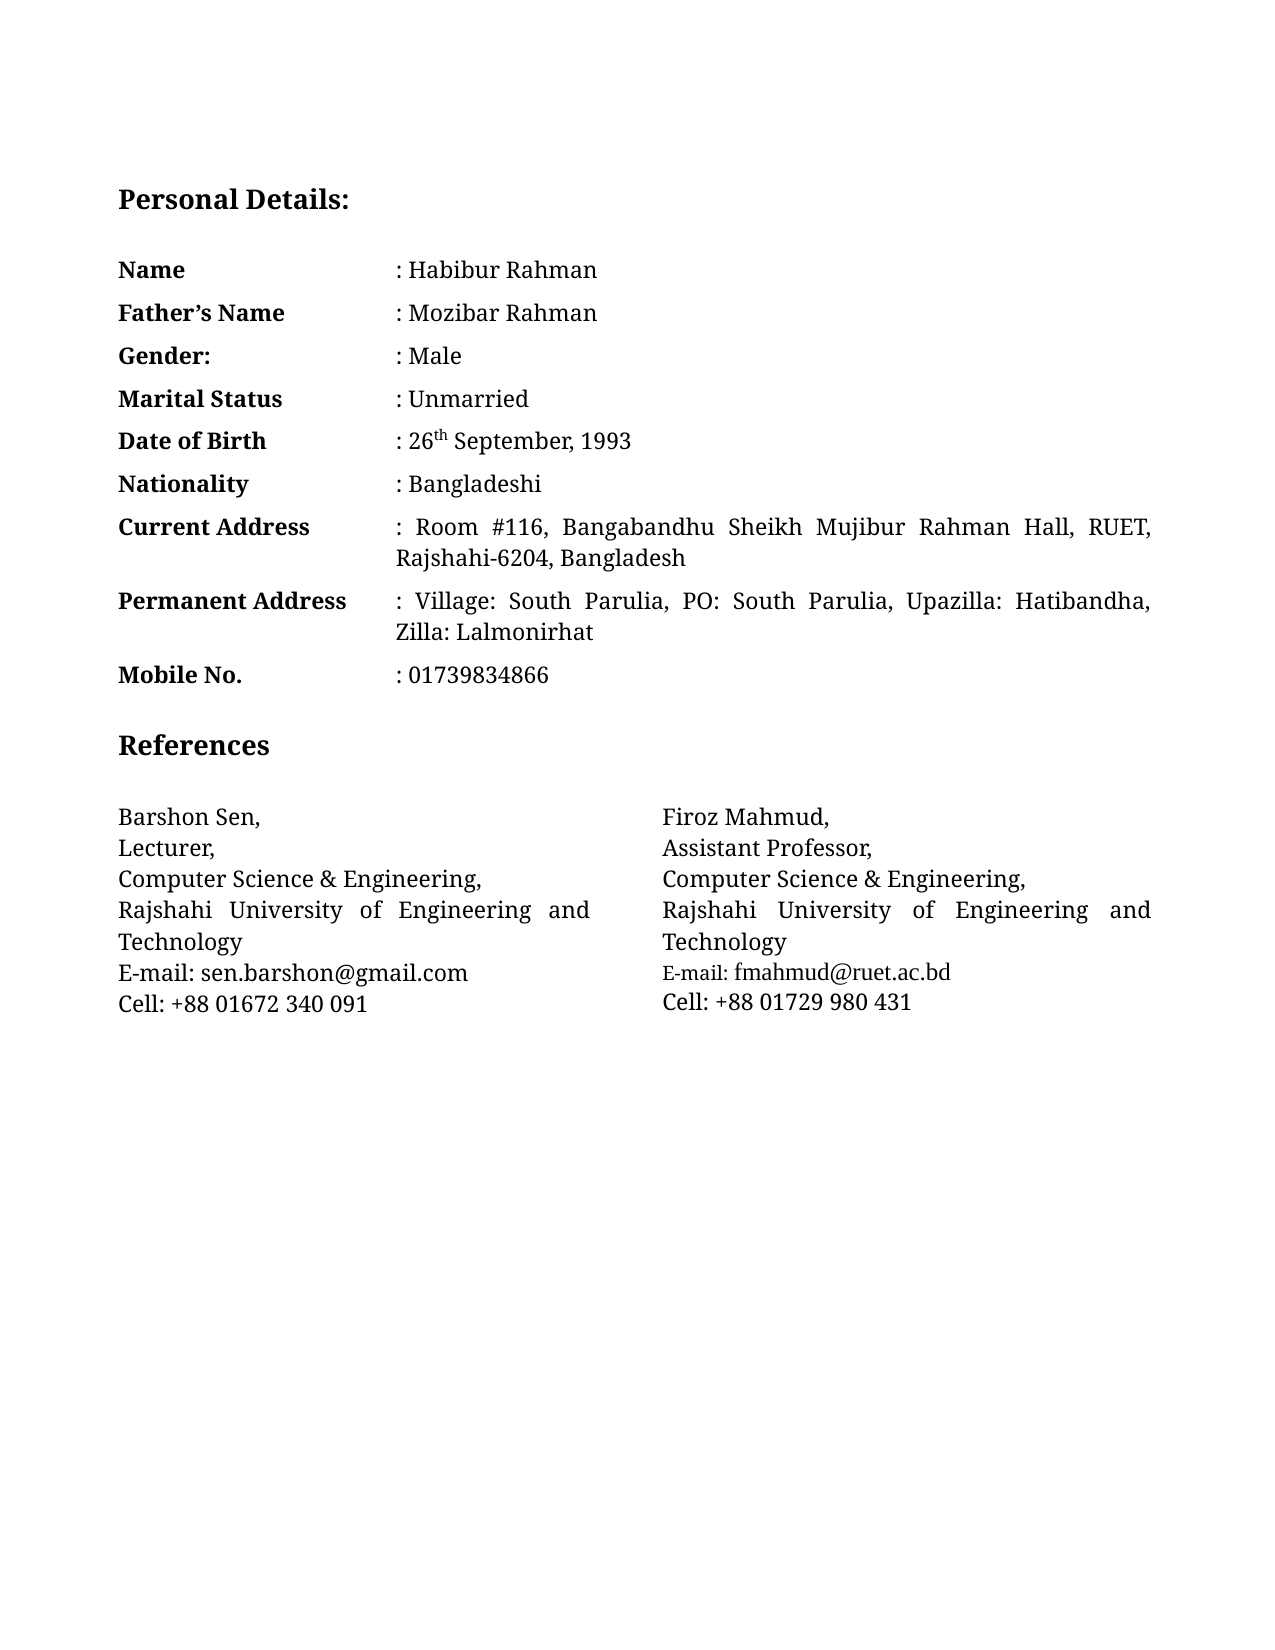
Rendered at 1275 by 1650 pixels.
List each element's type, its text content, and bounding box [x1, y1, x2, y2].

table_cell Father’s Name [118, 291, 390, 334]
table_cell Date of Birth [118, 420, 390, 462]
table_cell : 26th September, 1993 [390, 420, 1158, 462]
table_header Firoz Mahmud, Assistant Professor, Computer Science & Engineering, Rajshahi University of Engineering and Technology E-mail: fmahmud@ruet.ac.bd Cell: +88 01729 980 431 [662, 795, 1158, 1025]
table_cell : Unmarried [390, 377, 1158, 419]
table_header [596, 795, 662, 1025]
table_header : Habibur Rahman [390, 249, 1158, 291]
table_cell : Room #116, Bangabandhu Sheikh Mujibur Rahman Hall, RUET, Rajshahi-6204, Bangladesh [390, 505, 1158, 579]
text Personal Details: [118, 181, 1157, 217]
table_cell Current Address [118, 505, 390, 579]
table_cell Mobile No. [118, 653, 390, 696]
table_cell : Village: South Parulia, PO: South Parulia, Upazilla: Hatibandha, Zilla: Lalmonirhat [390, 579, 1158, 653]
table_cell : Male [390, 334, 1158, 377]
table_cell Nationality [118, 462, 390, 505]
table_header Barshon Sen, Lecturer, Computer Science & Engineering, Rajshahi University of Engineering and Technology E-mail: sen.barshon@gmail.com Cell: +88 01672 340 091 [118, 795, 596, 1025]
table_cell : Mozibar Rahman [390, 291, 1158, 334]
table_cell : 01739834866 [390, 653, 1158, 696]
table_cell Marital Status [118, 377, 390, 419]
text References [118, 727, 1157, 764]
table_header Name [118, 249, 390, 291]
table_cell Gender: [118, 334, 390, 377]
table_cell Permanent Address [118, 579, 390, 653]
table_cell : Bangladeshi [390, 462, 1158, 505]
